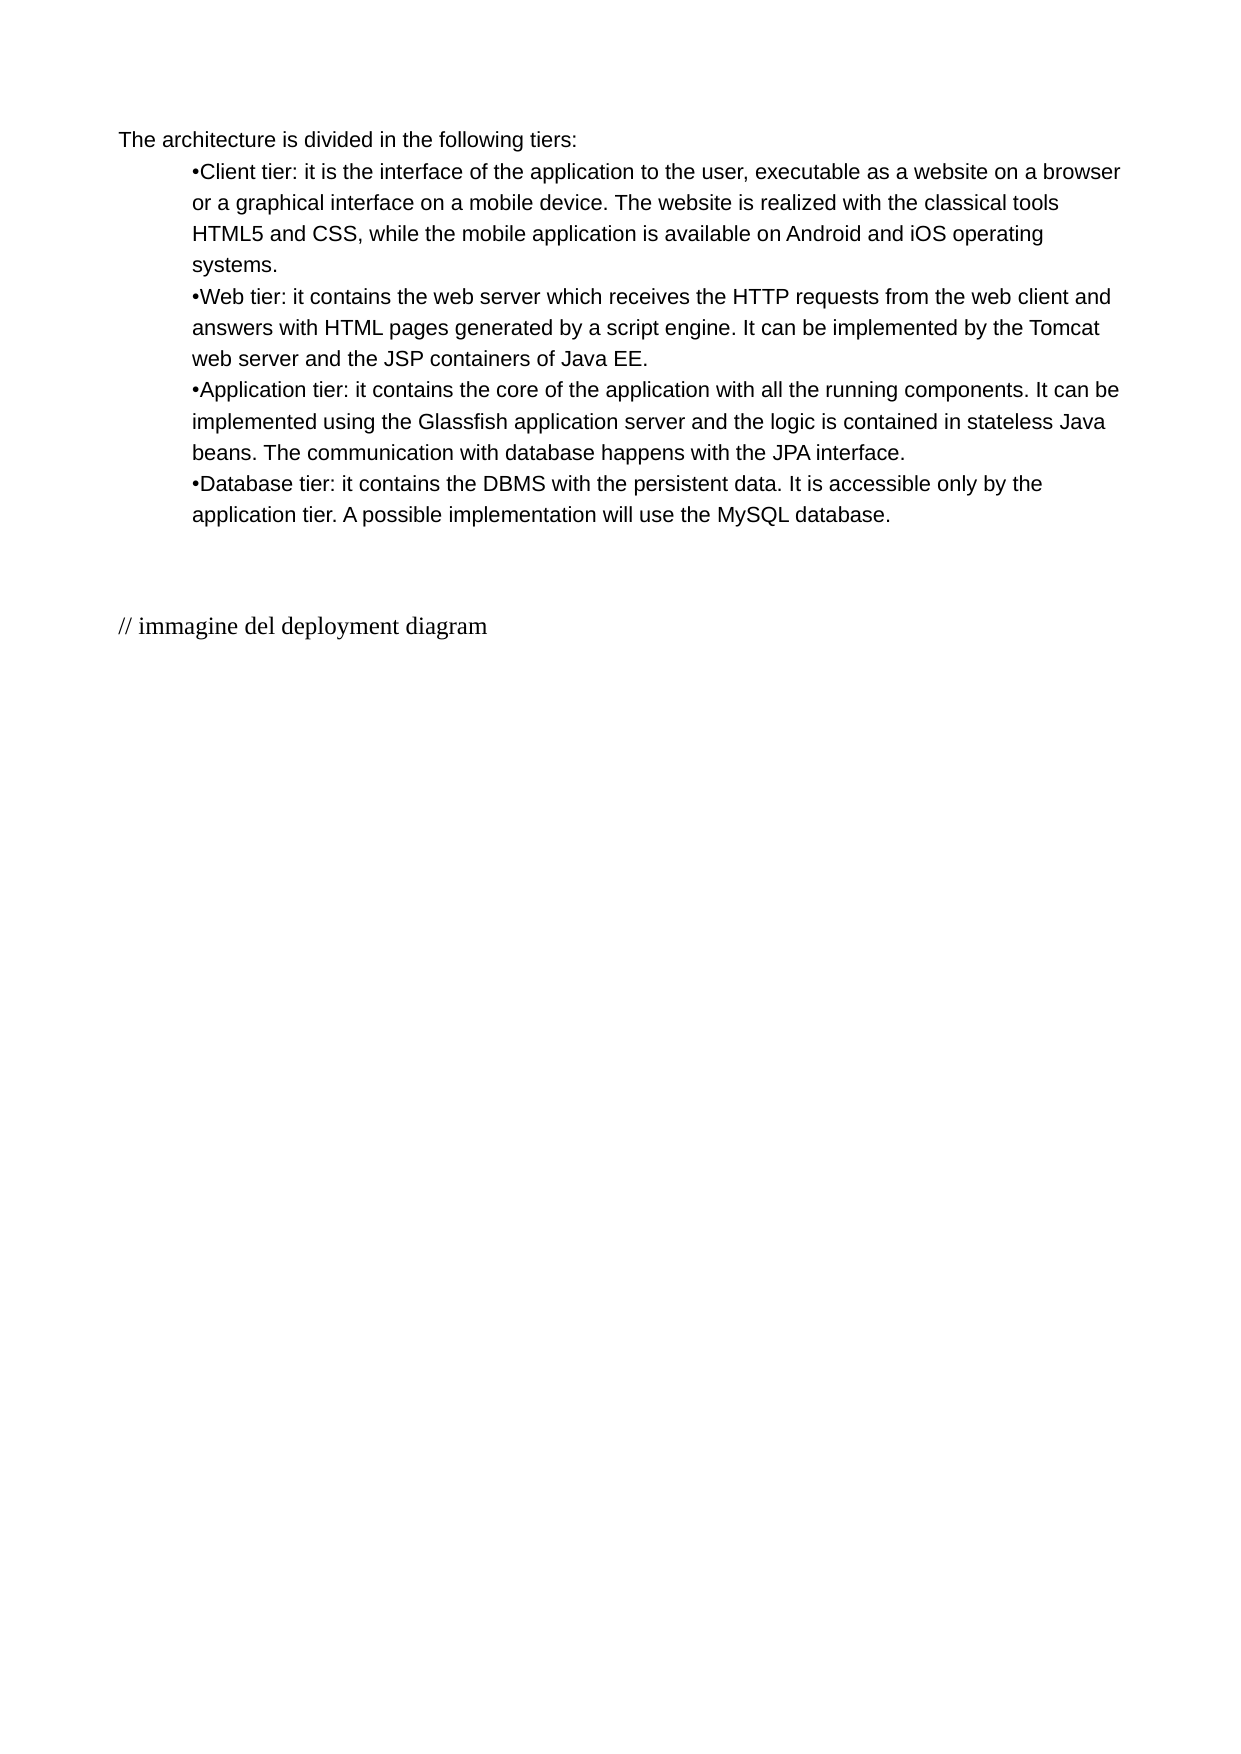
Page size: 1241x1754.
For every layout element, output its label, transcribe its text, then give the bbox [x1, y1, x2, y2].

list Application tier: it contains the core of the application with all the running components. It can be implemented using the Glassfish application server and the logic is contained in stateless Java beans. The communication with database happens with the JPA interface. [118, 371, 1122, 465]
list Web tier: it contains the web server which receives the HTTP requests from the web client and answers with HTML pages generated by a script engine. It can be implemented by the Tomcat web server and the JSP containers of Java EE. [118, 277, 1122, 371]
text The architecture is divided in the following tiers: [118, 118, 1122, 152]
list Database tier: it contains the DBMS with the persistent data. It is accessible only by the application tier. A possible implementation will use the MySQL database. [118, 465, 1122, 527]
list Client tier: it is the interface of the application to the user, executable as a website on a browser or a graphical interface on a mobile device. The website is realized with the classical tools HTML5 and CSS, while the mobile application is available on Android and iOS operating systems. [118, 152, 1122, 277]
text // immagine del deployment diagram [118, 611, 1122, 640]
